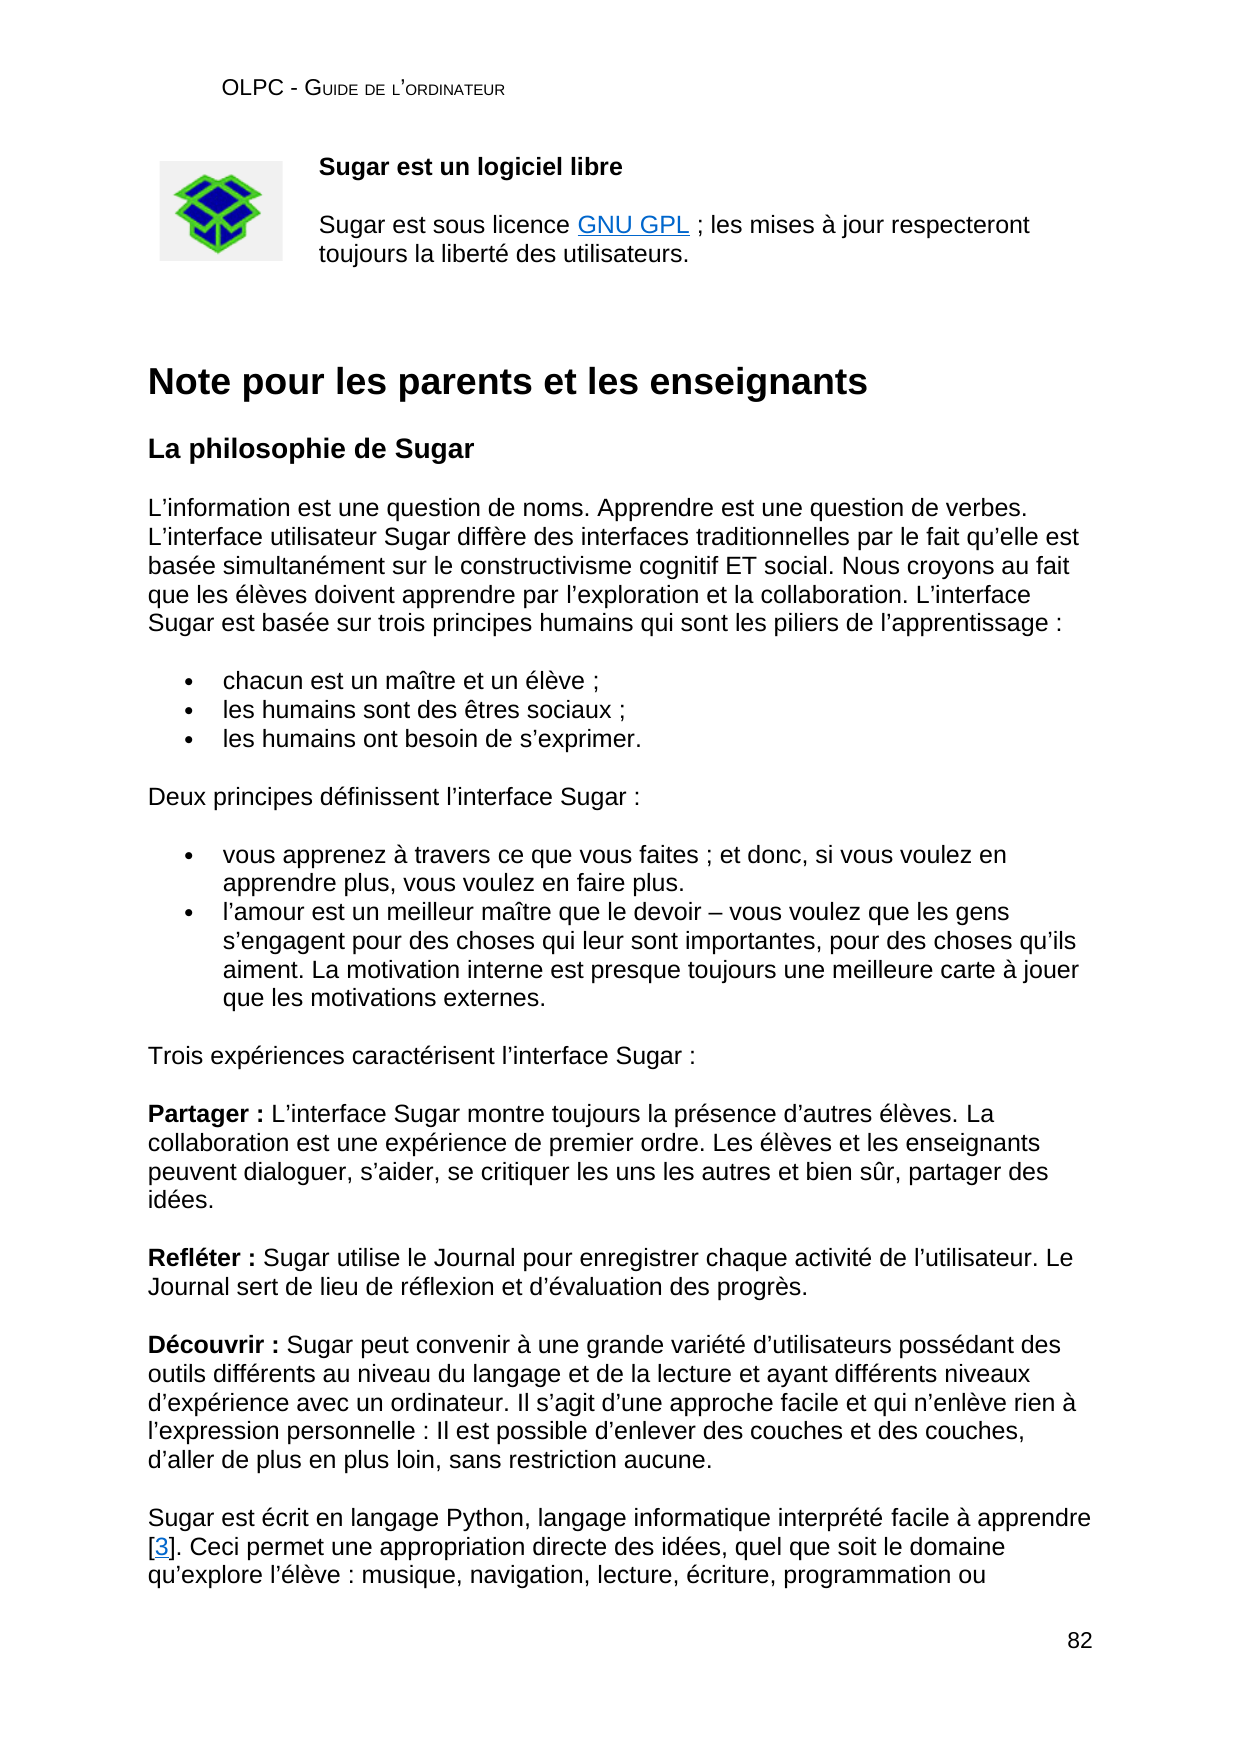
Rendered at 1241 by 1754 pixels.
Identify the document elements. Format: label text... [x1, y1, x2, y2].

text Partager : L’interface Sugar montre toujours la présence d’autres élèves. La collaboration est une expérience de premier ordre. Les élèves et les enseignants peuvent dialoguer, s’aider, se critiquer les uns les autres et bien sûr, partager des idées. [148, 1099, 1092, 1214]
text Découvrir : Sugar peut convenir à une grande variété d’utilisateurs possédant des outils différents au niveau du langage et de la lecture et ayant différents niveaux d’expérience avec un ordinateur. Il s’agit d’une approche facile et qui n’enlève rien à l’expression personnelle : Il est possible d’enlever des couches et des couches, d’aller de plus en plus loin, sans restriction aucune. [148, 1330, 1092, 1474]
list chacun est un maître et un élève ; [185, 666, 1092, 695]
picture [159, 161, 283, 261]
list l’amour est un meilleur maître que le devoir – vous voulez que les gens s’engagent pour des choses qui leur sont importantes, pour des choses qu’ils aiment. La motivation interne est presque toujours une meilleure carte à jouer que les motivations externes. [185, 897, 1092, 1012]
text L’information est une question de noms. Apprendre est une question de verbes. L’interface utilisateur Sugar diffère des interfaces traditionnelles par le fait qu’elle est basée simultanément sur le constructivisme cognitif ET social. Nous croyons au fait que les élèves doivent apprendre par l’exploration et la collaboration. L’interface Sugar est basée sur trois principes humains qui sont les piliers de l’apprentissage : [148, 493, 1092, 637]
text Refléter : Sugar utilise le Journal pour enregistrer chaque activité de l’utilisateur. Le Journal sert de lieu de réflexion et d’évaluation des progrès. [148, 1243, 1092, 1301]
text Trois expériences caractérisent l’interface Sugar : [148, 1041, 1092, 1070]
list vous apprenez à travers ce que vous faites ; et donc, si vous voulez en apprendre plus, vous voulez en faire plus. [185, 839, 1092, 897]
text Note pour les parents et les enseignants [148, 359, 1092, 403]
text La philosophie de Sugar [148, 432, 1092, 464]
list les humains ont besoin de s’exprimer. [185, 724, 1092, 752]
list les humains sont des êtres sociaux ; [185, 695, 1092, 724]
text Sugar est écrit en langage Python, langage informatique interprété facile à apprendre [3]. Ceci permet une appropriation directe des idées, quel que soit le domaine qu’explore l’élève : musique, navigation, lecture, écriture, programmation ou [148, 1503, 1092, 1589]
table_header [138, 148, 314, 330]
text Deux principes définissent l’interface Sugar : [148, 782, 1092, 810]
table_header Sugar est un logiciel libre Sugar est sous licence GNU GPL ; les mises à jour respecteront toujours la liberté des utilisateurs. [314, 148, 1102, 330]
